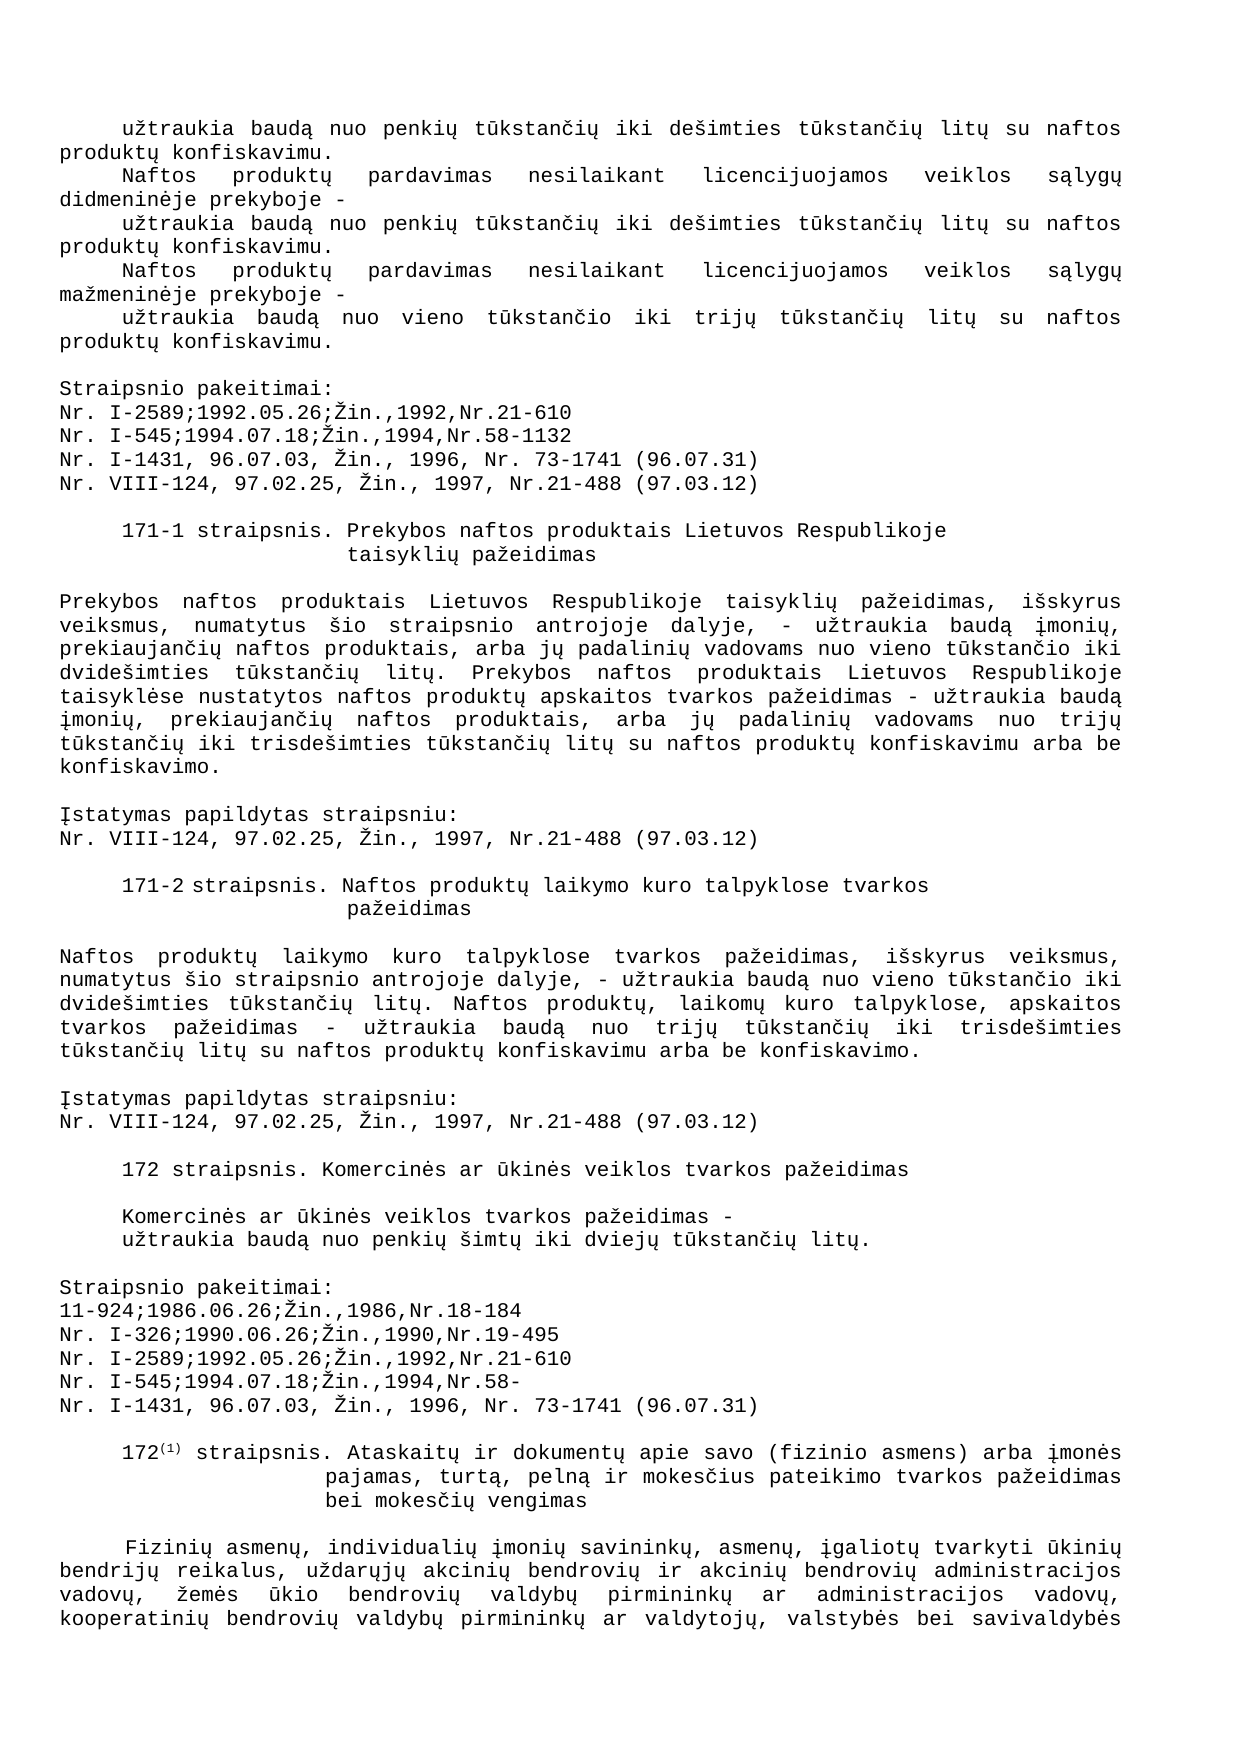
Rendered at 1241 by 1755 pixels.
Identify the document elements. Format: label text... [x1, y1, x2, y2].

text Prekybos naftos produktais Lietuvos Respublikoje taisyklių pažeidimas, išskyrus veiksmus, numatytus šio straipsnio antrojoje dalyje, - užtraukia baudą įmonių, prekiaujančių naftos produktais, arba jų padalinių vadovams nuo vieno tūkstančio iki dvidešimties tūkstančių litų. Prekybos naftos produktais Lietuvos Respublikoje taisyklėse nustatytos naftos produktų apskaitos tvarkos pažeidimas - užtraukia baudą įmonių, prekiaujančių naftos produktais, arba jų padalinių vadovams nuo trijų tūkstančių iki trisdešimties tūkstančių litų su naftos produktų konfiskavimu arba be konfiskavimo. [59, 591, 1122, 780]
text Nr. I-326;1990.06.26;Žin.,1990,Nr.19-495 [59, 1324, 1122, 1348]
text taisyklių pažeidimas [59, 544, 1122, 567]
text Nr. I-2589;1992.05.26;Žin.,1992,Nr.21-610 [59, 1348, 1122, 1371]
text Nr. I-545;1994.07.18;Žin.,1994,Nr.58-1132 [59, 426, 1122, 449]
text 11-924;1986.06.26;Žin.,1986,Nr.18-184 [59, 1300, 1122, 1324]
text Naftos produktų laikymo kuro talpyklose tvarkos pažeidimas, išskyrus veiksmus, numatytus šio straipsnio antrojoje dalyje, - užtraukia baudą nuo vieno tūkstančio iki dvidešimties tūkstančių litų. Naftos produktų, laikomų kuro talpyklose, apskaitos tvarkos pažeidimas - užtraukia baudą nuo trijų tūkstančių iki trisdešimties tūkstančių litų su naftos produktų konfiskavimu arba be konfiskavimo. [59, 946, 1122, 1064]
text pažeidimas [59, 898, 1122, 922]
text Fizinių asmenų, individualių įmonių savininkų, asmenų, įgaliotų tvarkyti ūkinių bendrijų reikalus, uždarųjų akcinių bendrovių ir akcinių bendrovių administracijos vadovų, žemės ūkio bendrovių valdybų pirmininkų ar administracijos vadovų, kooperatinių bendrovių valdybų pirmininkų ar valdytojų, valstybės bei savivaldybės [59, 1537, 1122, 1631]
text užtraukia baudą nuo penkių tūkstančių iki dešimties tūkstančių litų su naftos produktų konfiskavimu. [59, 118, 1122, 165]
text Nr. I-2589;1992.05.26;Žin.,1992,Nr.21-610 [59, 402, 1122, 426]
text Naftos produktų pardavimas nesilaikant licencijuojamos veiklos sąlygų mažmeninėje prekyboje - [59, 260, 1122, 307]
text Įstatymas papildytas straipsniu: [59, 804, 1122, 827]
text Naftos produktų pardavimas nesilaikant licencijuojamos veiklos sąlygų didmeninėje prekyboje - [59, 165, 1122, 213]
text Nr. VIII-124, 97.02.25, Žin., 1997, Nr.21-488 (97.03.12) [59, 473, 1122, 496]
text 172 straipsnis. Komercinės ar ūkinės veiklos tvarkos pažeidimas [59, 1158, 1122, 1182]
text Įstatymas papildytas straipsniu: [59, 1088, 1122, 1111]
text 172(1) straipsnis. Ataskaitų ir dokumentų apie savo (fizinio asmens) arba įmonės pajamas, turtą, pelną ir mokesčius pateikimo tvarkos pažeidimas bei mokesčių vengimas [59, 1442, 1122, 1513]
text užtraukia baudą nuo vieno tūkstančio iki trijų tūkstančių litų su naftos produktų konfiskavimu. [59, 307, 1122, 354]
text Nr. VIII-124, 97.02.25, Žin., 1997, Nr.21-488 (97.03.12) [59, 1111, 1122, 1135]
text Nr. I-1431, 96.07.03, Žin., 1996, Nr. 73-1741 (96.07.31) [59, 1395, 1122, 1419]
text Straipsnio pakeitimai: [59, 1277, 1122, 1300]
text 171-1 straipsnis. Prekybos naftos produktais Lietuvos Respublikoje [59, 520, 1122, 544]
text Nr. VIII-124, 97.02.25, Žin., 1997, Nr.21-488 (97.03.12) [59, 827, 1122, 851]
text Nr. I-1431, 96.07.03, Žin., 1996, Nr. 73-1741 (96.07.31) [59, 449, 1122, 473]
text 171-2 straipsnis. Naftos produktų laikymo kuro talpyklose tvarkos [59, 875, 1122, 898]
text Komercinės ar ūkinės veiklos tvarkos pažeidimas - [59, 1206, 1122, 1229]
text Nr. I-545;1994.07.18;Žin.,1994,Nr.58- [59, 1371, 1122, 1395]
text užtraukia baudą nuo penkių šimtų iki dviejų tūkstančių litų. [59, 1229, 1122, 1253]
text Straipsnio pakeitimai: [59, 378, 1122, 402]
text užtraukia baudą nuo penkių tūkstančių iki dešimties tūkstančių litų su naftos produktų konfiskavimu. [59, 213, 1122, 260]
